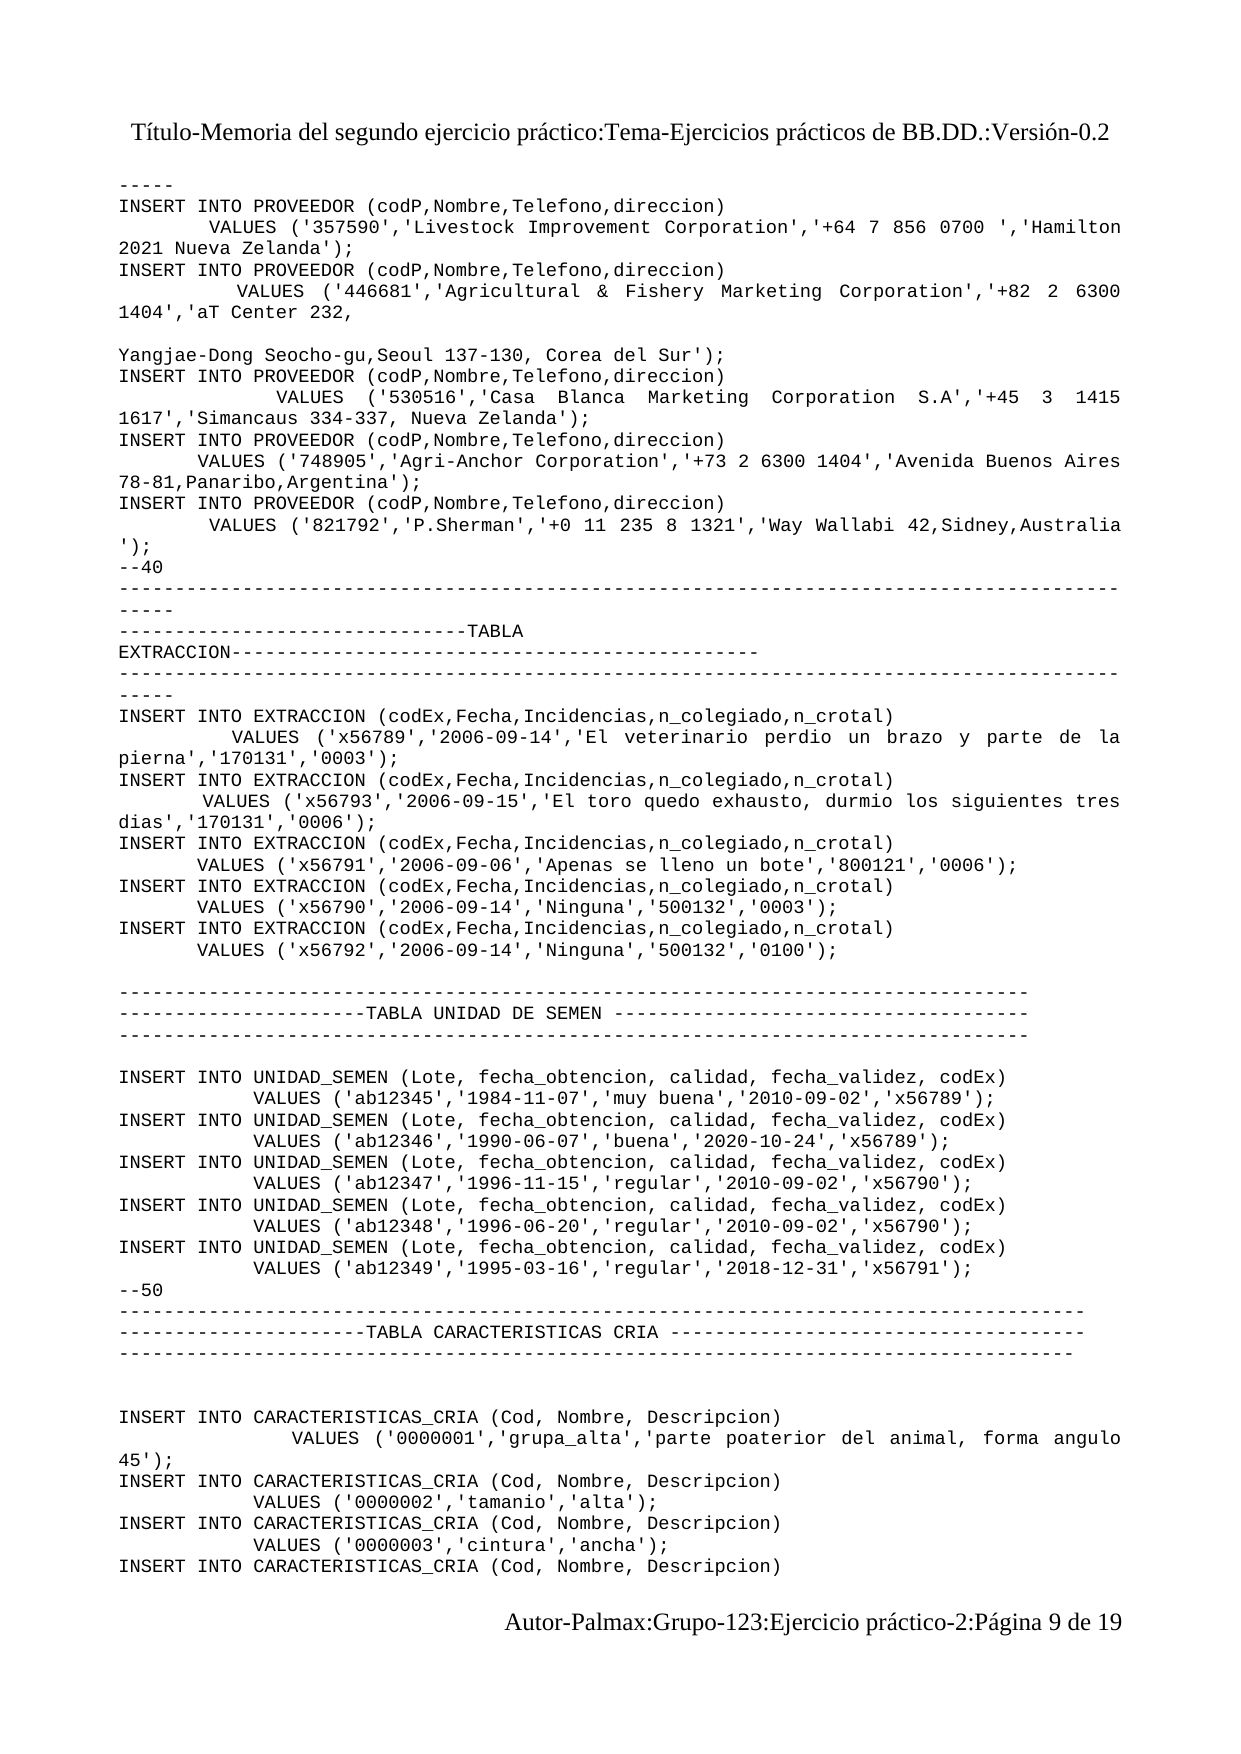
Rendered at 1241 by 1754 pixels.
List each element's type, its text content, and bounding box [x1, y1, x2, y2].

text --------------------------------------------------------------------------------- [118, 1025, 1122, 1047]
text VALUES ('357590','Livestock Improvement Corporation','+64 7 856 0700 ','Hamilton 2021 Nueva Zelanda'); [118, 218, 1122, 260]
text INSERT INTO EXTRACCION (codEx,Fecha,Incidencias,n_colegiado,n_crotal) [118, 919, 1122, 940]
text ----------------------TABLA CARACTERISTICAS CRIA ------------------------------------- [118, 1323, 1122, 1344]
text -------------------------------------------------------------------------------------- [118, 1302, 1122, 1323]
text VALUES ('x56793','2006-09-15','El toro quedo exhausto, durmio los siguientes tres dias','170131','0006'); [118, 792, 1122, 834]
text VALUES ('ab12346','1990-06-07','buena','2020-10-24','x56789'); [118, 1132, 1122, 1153]
text INSERT INTO EXTRACCION (codEx,Fecha,Incidencias,n_colegiado,n_crotal) [118, 834, 1122, 855]
text VALUES ('ab12349','1995-03-16','regular','2018-12-31','x56791'); [118, 1259, 1122, 1280]
text VALUES ('ab12347','1996-11-15','regular','2010-09-02','x56790'); [118, 1174, 1122, 1195]
text ---------------------------------------------------------------------------------------------- [118, 579, 1122, 622]
text VALUES ('ab12345','1984-11-07','muy buena','2010-09-02','x56789'); [118, 1089, 1122, 1110]
text INSERT INTO EXTRACCION (codEx,Fecha,Incidencias,n_colegiado,n_crotal) [118, 877, 1122, 898]
text VALUES ('x56791','2006-09-06','Apenas se lleno un bote','800121','0006'); [118, 855, 1122, 877]
text VALUES ('0000003','cintura','ancha'); [118, 1535, 1122, 1557]
text --50 [118, 1280, 1122, 1302]
text --------------------------------------------------------------------------------- [118, 983, 1122, 1004]
text VALUES ('ab12348','1996-06-20','regular','2010-09-02','x56790'); [118, 1217, 1122, 1238]
text --40 [118, 558, 1122, 579]
text INSERT INTO UNIDAD_SEMEN (Lote, fecha_obtencion, calidad, fecha_validez, codEx) [118, 1238, 1122, 1259]
text INSERT INTO PROVEEDOR (codP,Nombre,Telefono,direccion) [118, 197, 1122, 218]
text -------------------------------TABLA EXTRACCION----------------------------------------------- [118, 622, 1122, 664]
text INSERT INTO CARACTERISTICAS_CRIA (Cod, Nombre, Descripcion) [118, 1557, 1122, 1578]
text VALUES ('0000002','tamanio','alta'); [118, 1493, 1122, 1514]
text VALUES ('748905','Agri-Anchor Corporation','+73 2 6300 1404','Avenida Buenos Aires 78-81,Panaribo,Argentina'); [118, 452, 1122, 494]
text INSERT INTO CARACTERISTICAS_CRIA (Cod, Nombre, Descripcion) [118, 1408, 1122, 1429]
text VALUES ('821792','P.Sherman','+0 11 235 8 1321','Way Wallabi 42,Sidney,Australia '); [118, 515, 1122, 558]
text VALUES ('x56790','2006-09-14','Ninguna','500132','0003'); [118, 898, 1122, 919]
text INSERT INTO CARACTERISTICAS_CRIA (Cod, Nombre, Descripcion) [118, 1514, 1122, 1535]
text INSERT INTO UNIDAD_SEMEN (Lote, fecha_obtencion, calidad, fecha_validez, codEx) [118, 1195, 1122, 1217]
text INSERT INTO CARACTERISTICAS_CRIA (Cod, Nombre, Descripcion) [118, 1472, 1122, 1493]
text VALUES ('446681','Agricultural & Fishery Marketing Corporation','+82 2 6300 1404','aT Center 232, [118, 282, 1122, 324]
text ---------------------------------------------------------------------------------------------- [118, 664, 1122, 707]
text INSERT INTO EXTRACCION (codEx,Fecha,Incidencias,n_colegiado,n_crotal) [118, 770, 1122, 792]
text VALUES ('x56792','2006-09-14','Ninguna','500132','0100'); [118, 940, 1122, 962]
text INSERT INTO PROVEEDOR (codP,Nombre,Telefono,direccion) [118, 430, 1122, 452]
text VALUES ('0000001','grupa_alta','parte poaterior del animal, forma angulo 45'); [118, 1429, 1122, 1472]
text INSERT INTO UNIDAD_SEMEN (Lote, fecha_obtencion, calidad, fecha_validez, codEx) [118, 1068, 1122, 1089]
text INSERT INTO UNIDAD_SEMEN (Lote, fecha_obtencion, calidad, fecha_validez, codEx) [118, 1153, 1122, 1174]
text INSERT INTO PROVEEDOR (codP,Nombre,Telefono,direccion) [118, 367, 1122, 388]
text VALUES ('530516','Casa Blanca Marketing Corporation S.A','+45 3 1415 1617','Simancaus 334-337, Nueva Zelanda'); [118, 388, 1122, 430]
text ------------------------------------------------------------------------------------- [118, 1344, 1122, 1365]
text INSERT INTO UNIDAD_SEMEN (Lote, fecha_obtencion, calidad, fecha_validez, codEx) [118, 1110, 1122, 1132]
text ----------------------TABLA UNIDAD DE SEMEN ------------------------------------- [118, 1004, 1122, 1025]
text INSERT INTO EXTRACCION (codEx,Fecha,Incidencias,n_colegiado,n_crotal) [118, 707, 1122, 728]
text VALUES ('x56789','2006-09-14','El veterinario perdio un brazo y parte de la pierna','170131','0003'); [118, 728, 1122, 770]
text Yangjae-Dong Seocho-gu,Seoul 137-130, Corea del Sur'); [118, 324, 1122, 367]
text INSERT INTO PROVEEDOR (codP,Nombre,Telefono,direccion) [118, 260, 1122, 282]
text INSERT INTO PROVEEDOR (codP,Nombre,Telefono,direccion) [118, 494, 1122, 515]
text ---------------------------------------------------------------------------------------------- [118, 175, 1122, 197]
